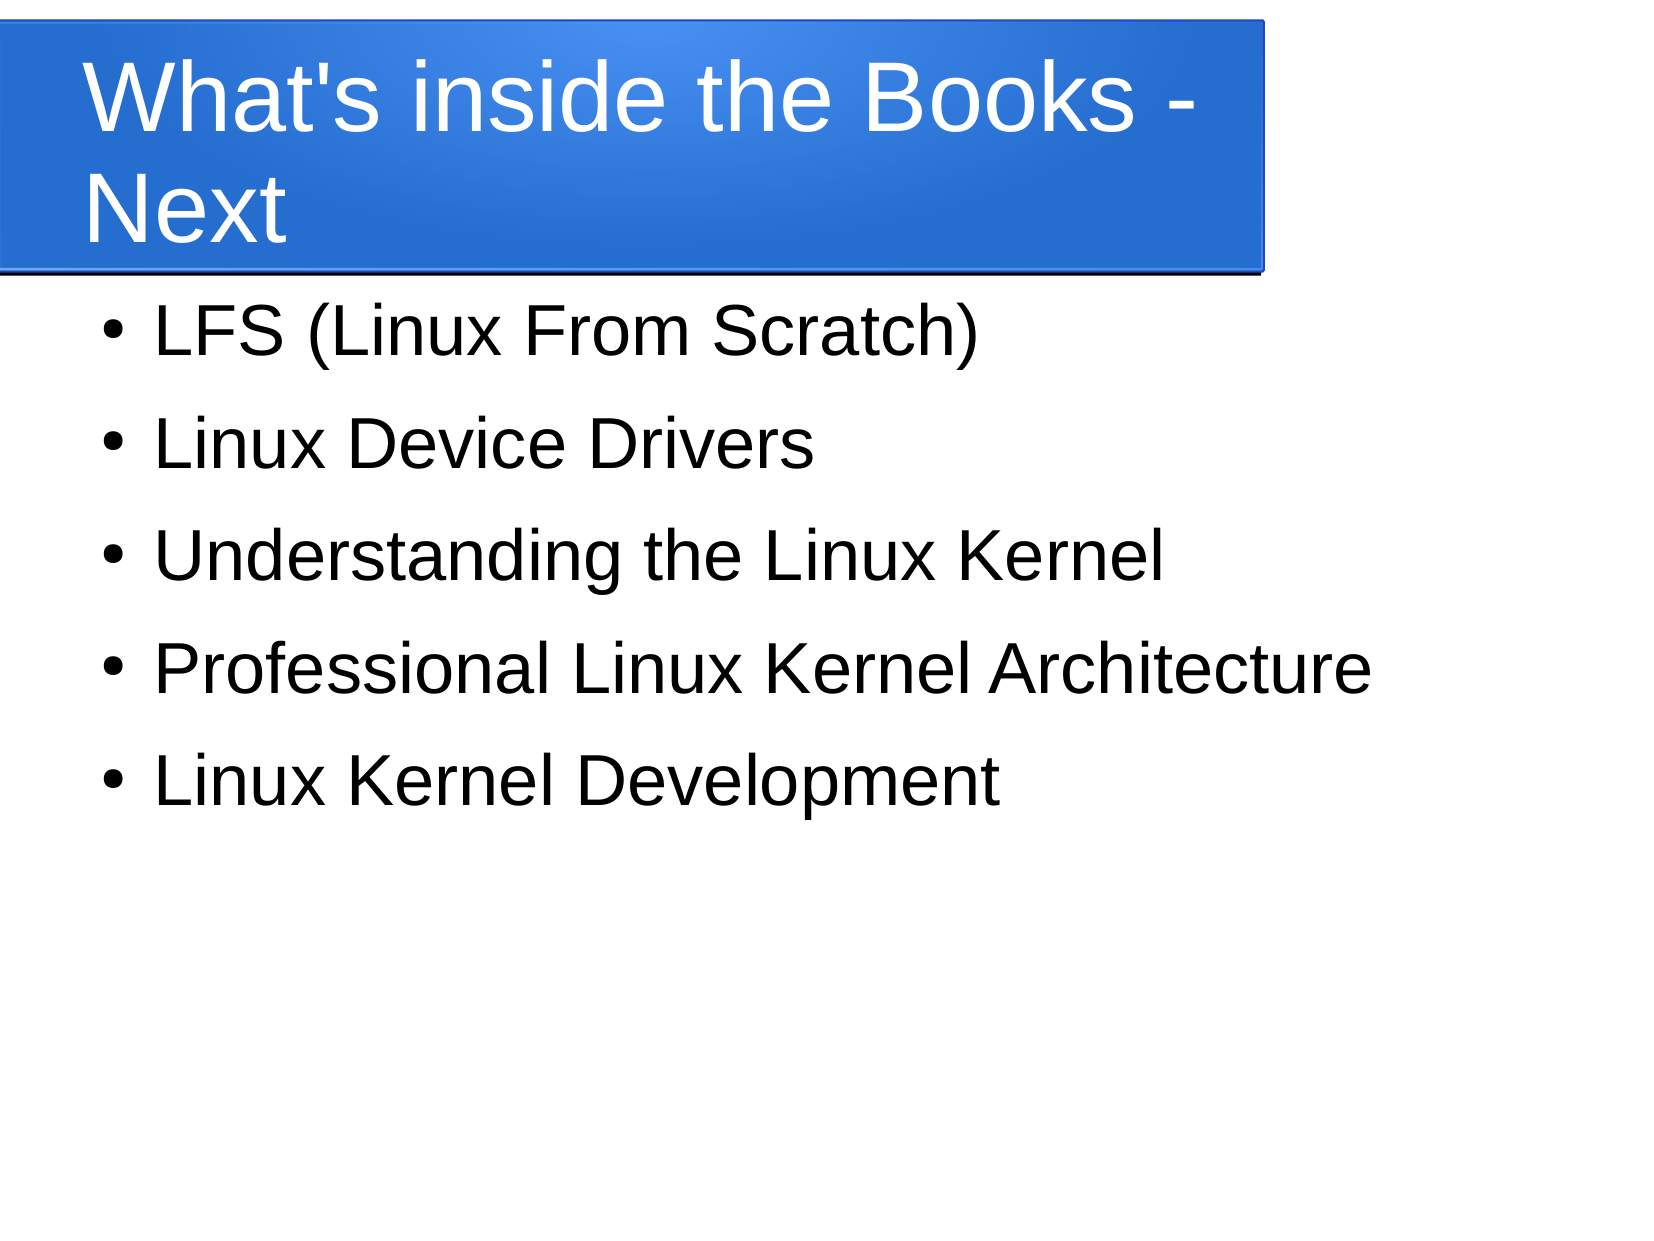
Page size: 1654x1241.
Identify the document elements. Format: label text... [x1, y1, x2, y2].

list LFS (Linux From Scratch) Linux Device Drivers Understanding the Linux Kernel Professional Linux Kernel Architecture Linux Kernel Development [82, 290, 1538, 1010]
title What's inside the Books - Next [82, 42, 1250, 264]
